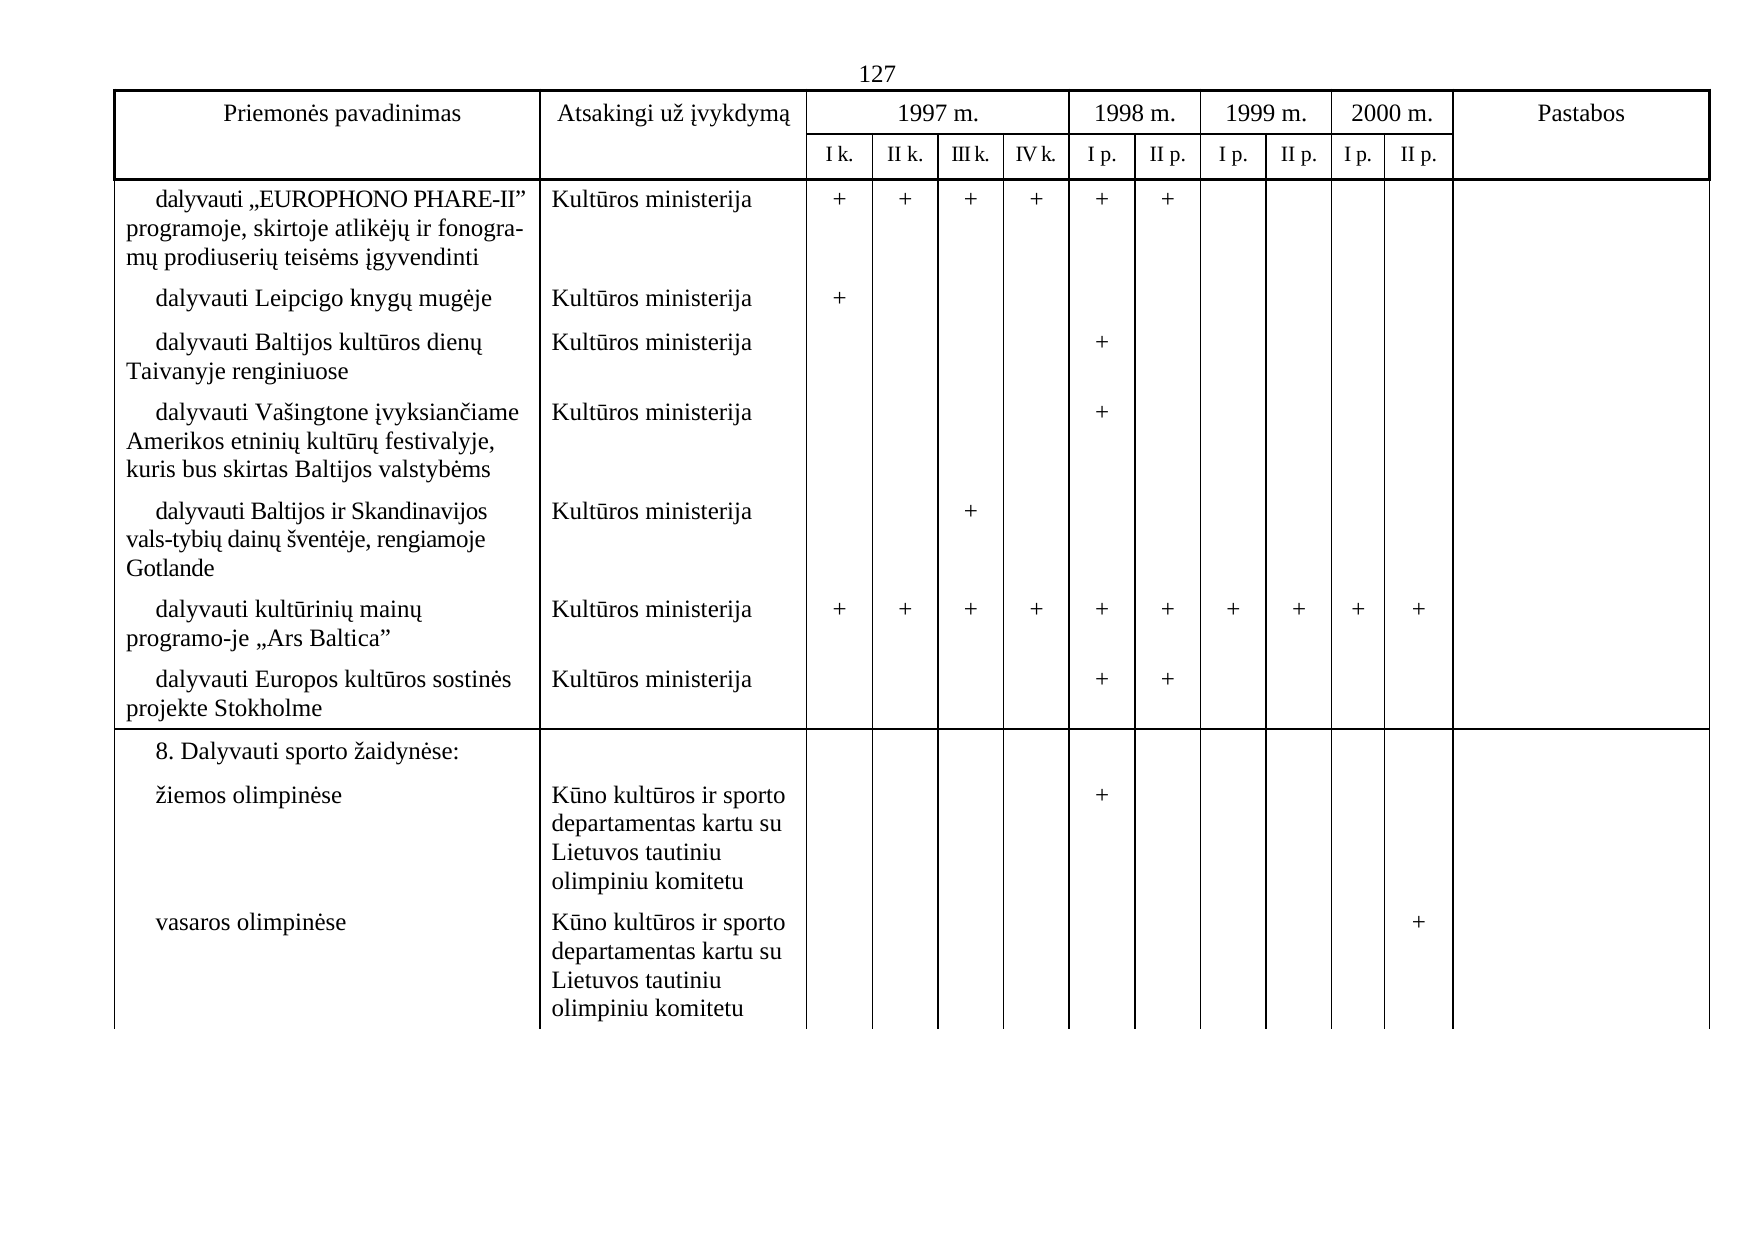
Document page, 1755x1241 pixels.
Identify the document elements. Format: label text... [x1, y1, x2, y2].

table_cell dalyvauti Baltijos kultūros dienų Taivanyje renginiuose [115, 321, 539, 391]
table_cell [873, 321, 937, 391]
table_cell [873, 774, 937, 901]
table_cell dalyvauti kultūrinių mainų programo-je „Ars Baltica” [115, 588, 539, 658]
table_cell I p. [1070, 135, 1134, 178]
table_header 1998 m. [1070, 92, 1200, 133]
table_cell [939, 901, 1003, 1028]
table_cell [1267, 321, 1331, 391]
table_cell [1201, 658, 1265, 728]
table_cell [873, 277, 937, 321]
table_header Atsakingi už įvykdymą [541, 92, 806, 133]
table_cell [1201, 901, 1265, 1028]
table_cell [1136, 391, 1200, 489]
table_cell [1332, 391, 1384, 489]
table_cell Kultūros ministerija [541, 391, 806, 489]
table_cell [1454, 490, 1709, 588]
table_cell I p. [1332, 135, 1384, 178]
table_cell [1070, 730, 1134, 773]
table_cell [1267, 391, 1331, 489]
table_cell [1004, 321, 1068, 391]
table_cell [1267, 490, 1331, 588]
table_cell [1201, 181, 1265, 277]
table_cell [1201, 490, 1265, 588]
table_cell [807, 730, 872, 773]
table_cell [1136, 774, 1200, 901]
table_cell + [939, 181, 1003, 277]
table_cell [1332, 901, 1384, 1028]
table_cell [541, 730, 806, 773]
table_cell [939, 730, 1003, 773]
table_cell [1454, 730, 1709, 773]
table_cell [116, 133, 539, 178]
table_cell [1454, 277, 1709, 321]
table_cell [1385, 391, 1452, 489]
table_cell [1454, 321, 1709, 391]
table_cell dalyvauti „EUROPHONO PHARE-II” programoje, skirtoje atlikėjų ir fonogra-mų prodiuserių teisėms įgyvendinti [115, 181, 539, 277]
table_cell [1201, 277, 1265, 321]
table_cell [1332, 321, 1384, 391]
table_cell [1454, 774, 1709, 901]
table_cell + [939, 588, 1003, 658]
table_cell + [1332, 588, 1384, 658]
table_cell + [939, 490, 1003, 588]
table_cell [807, 901, 872, 1028]
table_cell II k. [873, 135, 937, 178]
table_cell dalyvauti Leipcigo knygų mugėje [115, 277, 539, 321]
table_cell 8. Dalyvauti sporto žaidynėse: [115, 730, 539, 773]
table_cell [1385, 730, 1452, 773]
table_cell + [1136, 658, 1200, 728]
table_cell [1201, 774, 1265, 901]
table_cell I k. [807, 135, 872, 178]
table_cell [1385, 181, 1452, 277]
table_cell + [1070, 774, 1134, 901]
table_header 1997 m. [807, 92, 1068, 133]
table_cell [1385, 490, 1452, 588]
table_cell + [1385, 901, 1452, 1028]
table_cell [807, 391, 872, 489]
table_cell [1004, 730, 1068, 773]
table_cell I p. [1201, 135, 1265, 178]
table_cell [1004, 277, 1068, 321]
table_cell [1004, 901, 1068, 1028]
table_cell [1385, 277, 1452, 321]
table_cell [1004, 658, 1068, 728]
table_cell vasaros olimpinėse [115, 901, 539, 1028]
table_cell [1136, 321, 1200, 391]
table_cell [1385, 321, 1452, 391]
table_cell [873, 901, 937, 1028]
table_cell [1454, 181, 1709, 277]
table_cell III k. [939, 135, 1003, 178]
table_cell + [873, 181, 937, 277]
table_header Priemonės pavadinimas [116, 92, 539, 133]
table_cell [1267, 181, 1331, 277]
table_cell [1454, 391, 1709, 489]
table_cell [1004, 490, 1068, 588]
table_cell + [1004, 181, 1068, 277]
table_cell + [1267, 588, 1331, 658]
table_cell II p. [1385, 135, 1452, 178]
table_cell [1136, 490, 1200, 588]
table_cell Kultūros ministerija [541, 321, 806, 391]
table_cell dalyvauti Baltijos ir Skandinavijos vals-tybių dainų šventėje, rengiamoje Gotlande [115, 490, 539, 588]
table_cell [1070, 901, 1134, 1028]
table_cell [807, 490, 872, 588]
table_cell [1136, 901, 1200, 1028]
table_cell + [1070, 658, 1134, 728]
table_cell [1201, 321, 1265, 391]
table_cell Kūno kultūros ir sporto departamentas kartu su Lietuvos tautiniu olimpiniu komitetu [541, 901, 806, 1028]
table_cell [873, 658, 937, 728]
table_cell [1332, 277, 1384, 321]
table_cell [1454, 588, 1709, 658]
table_cell + [1070, 588, 1134, 658]
table_cell [807, 774, 872, 901]
table_cell Kultūros ministerija [541, 277, 806, 321]
table_cell [1454, 133, 1708, 178]
table_cell [1454, 901, 1709, 1028]
table_cell [1385, 774, 1452, 901]
table_cell [873, 391, 937, 489]
table_cell [541, 133, 806, 178]
table_cell [1136, 277, 1200, 321]
table_cell + [807, 277, 872, 321]
table_cell [939, 658, 1003, 728]
table_cell [1385, 658, 1452, 728]
table_cell [1332, 181, 1384, 277]
table_cell + [1070, 391, 1134, 489]
table_cell + [1136, 181, 1200, 277]
table_cell [1267, 277, 1331, 321]
table_cell + [1385, 588, 1452, 658]
table_cell žiemos olimpinėse [115, 774, 539, 901]
table_cell [807, 658, 872, 728]
table_cell [1201, 730, 1265, 773]
table_cell [873, 730, 937, 773]
table_cell Kultūros ministerija [541, 181, 806, 277]
table_cell [1267, 774, 1331, 901]
table_cell [939, 774, 1003, 901]
table_cell [1136, 730, 1200, 773]
table_cell [1267, 730, 1331, 773]
table_cell [1332, 658, 1384, 728]
table_cell [1201, 391, 1265, 489]
table_cell dalyvauti Europos kultūros sostinės projekte Stokholme [115, 658, 539, 728]
table_cell [939, 277, 1003, 321]
table_cell [1454, 658, 1709, 728]
table_cell [1267, 901, 1331, 1028]
table_cell dalyvauti Vašingtone įvyksiančiame Amerikos etninių kultūrų festivalyje, kuris bus skirtas Baltijos valstybėms [115, 391, 539, 489]
table_cell [807, 321, 872, 391]
table_cell [1004, 774, 1068, 901]
table_cell [873, 490, 937, 588]
table_cell + [1201, 588, 1265, 658]
table_cell [1070, 277, 1134, 321]
table_cell [1267, 658, 1331, 728]
table_cell + [1004, 588, 1068, 658]
table_cell + [1136, 588, 1200, 658]
table_cell [939, 321, 1003, 391]
table_cell Kultūros ministerija [541, 658, 806, 728]
table_cell Kultūros ministerija [541, 588, 806, 658]
table_cell II p. [1267, 135, 1331, 178]
table_cell II p. [1136, 135, 1200, 178]
table_cell + [807, 588, 872, 658]
table_cell [1004, 391, 1068, 489]
table_header 1999 m. [1201, 92, 1331, 133]
table_cell [1332, 730, 1384, 773]
table_cell [1332, 774, 1384, 901]
table_cell Kultūros ministerija [541, 490, 806, 588]
table_cell + [1070, 321, 1134, 391]
table_header 2000 m. [1332, 92, 1452, 133]
table_cell + [1070, 181, 1134, 277]
table_cell Kūno kultūros ir sporto departamentas kartu su Lietuvos tautiniu olimpiniu komitetu [541, 774, 806, 901]
table_cell [939, 391, 1003, 489]
table_cell + [807, 181, 872, 277]
table_cell [1070, 490, 1134, 588]
table_cell IV k. [1004, 135, 1068, 178]
table_cell + [873, 588, 937, 658]
table_cell [1332, 490, 1384, 588]
table_header Pastabos [1454, 92, 1708, 133]
